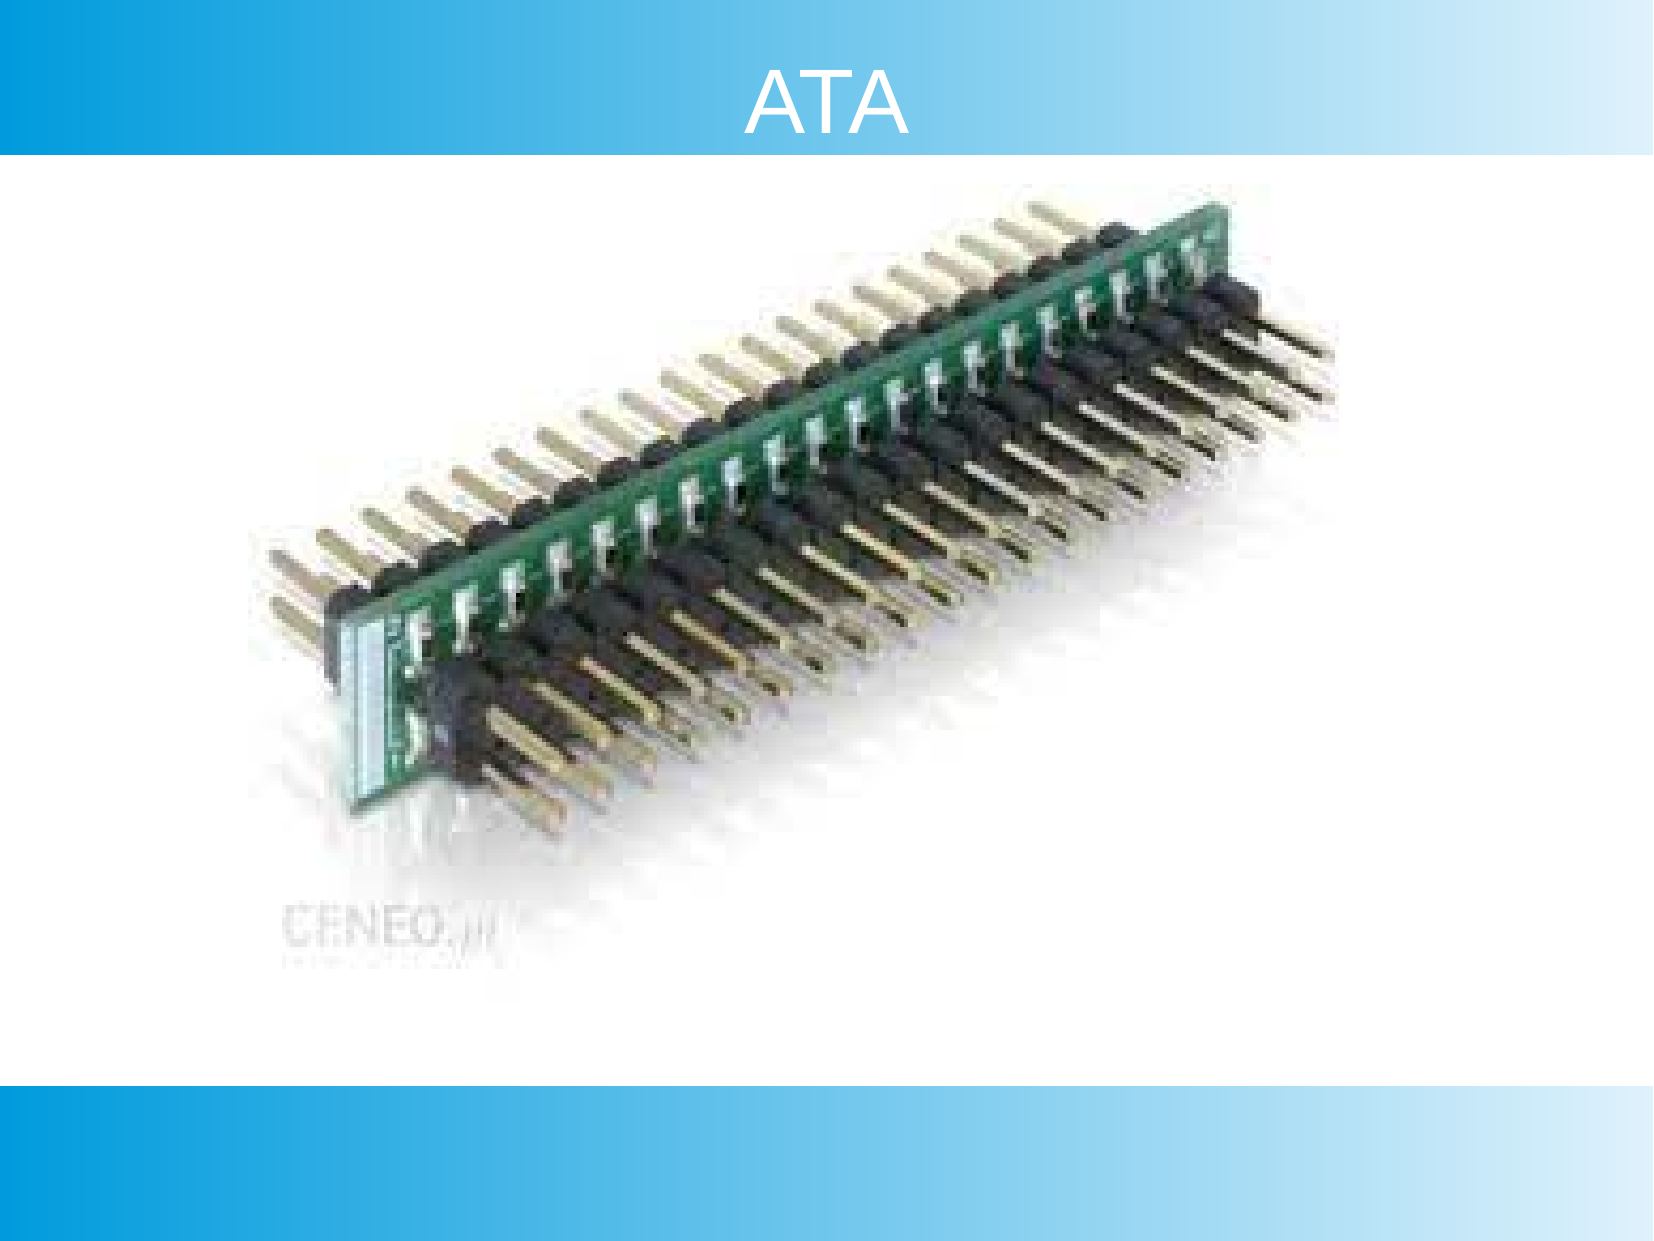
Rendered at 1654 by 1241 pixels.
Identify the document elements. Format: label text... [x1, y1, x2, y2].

picture [248, 184, 1348, 1016]
title ATA [82, 49, 1571, 155]
